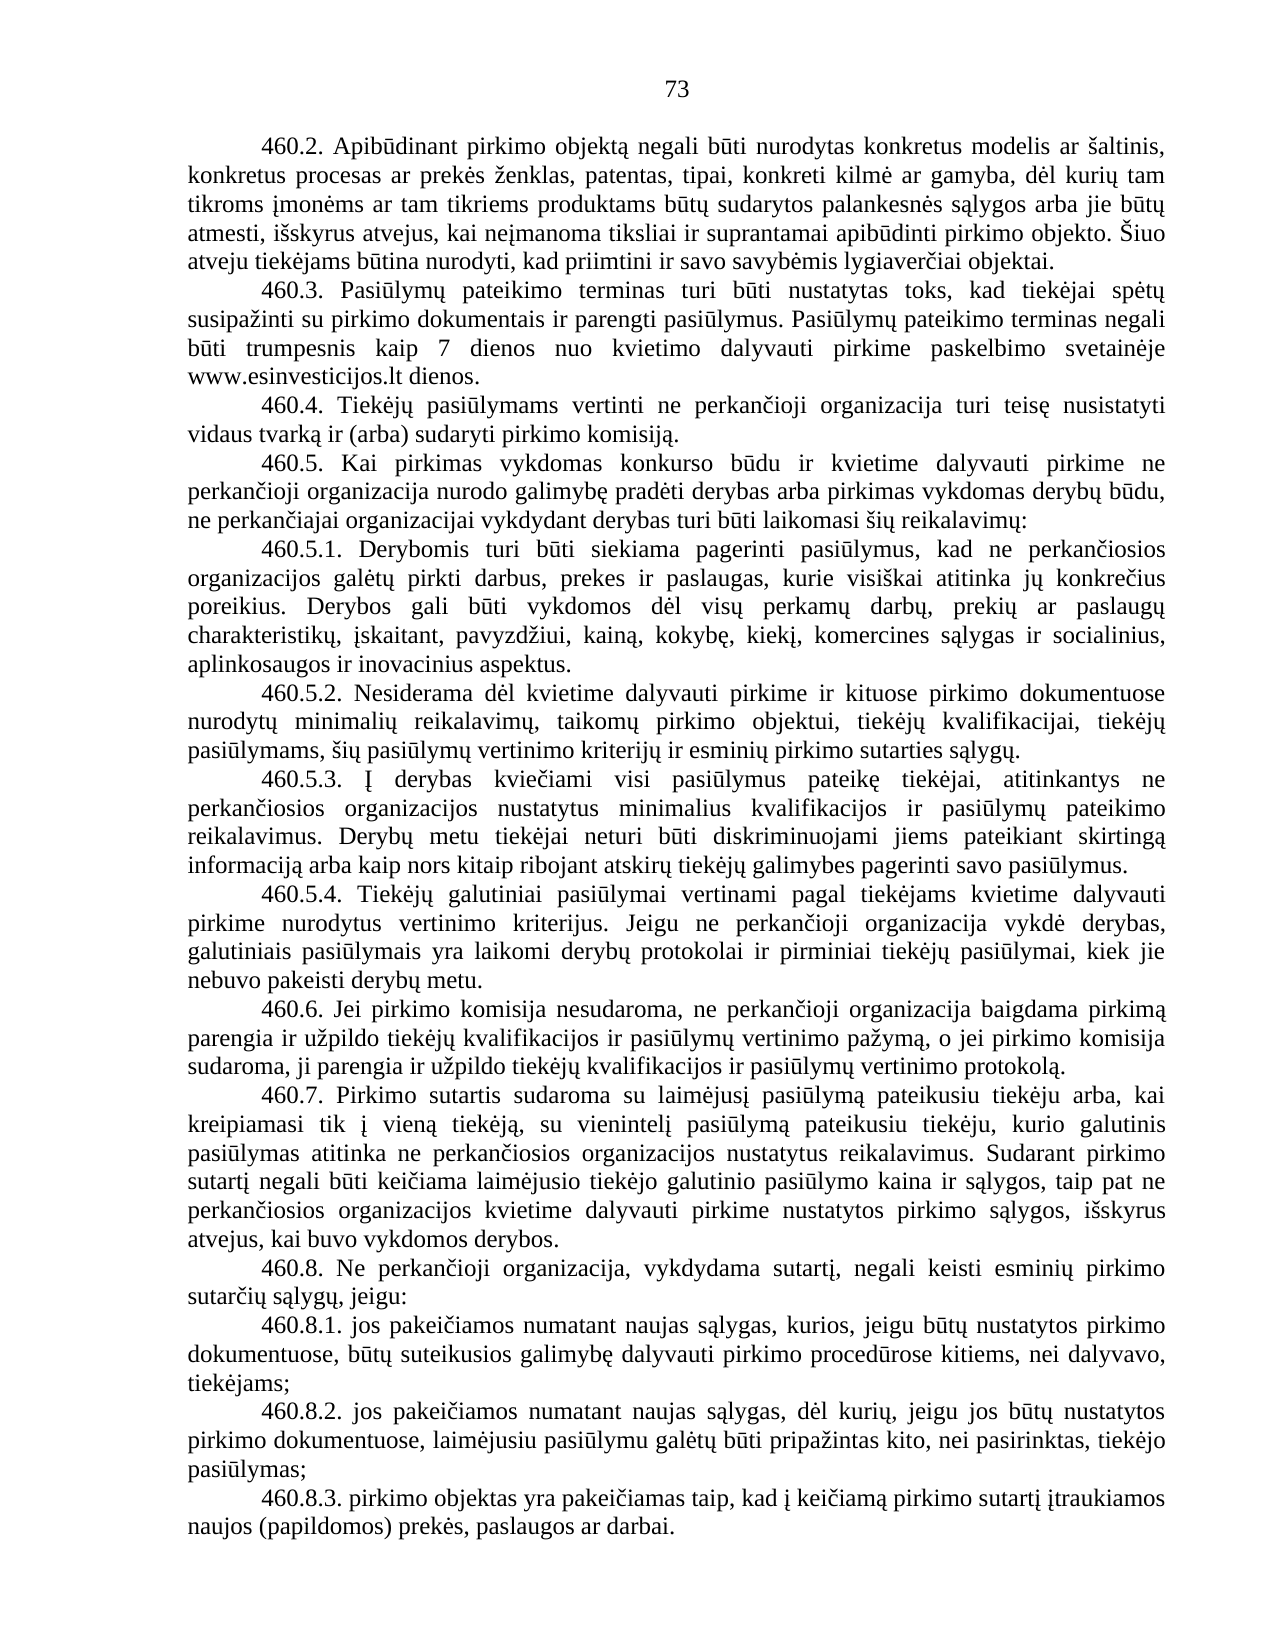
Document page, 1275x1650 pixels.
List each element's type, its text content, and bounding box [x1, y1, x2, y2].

text 460.8.1. jos pakeičiamos numatant naujas sąlygas, kurios, jeigu būtų nustatytos pirkimo dokumentuose, būtų suteikusios galimybę dalyvauti pirkimo procedūrose kitiems, nei dalyvavo, tiekėjams; [187, 1310, 1167, 1396]
text 460.8. Ne perkančioji organizacija, vykdydama sutartį, negali keisti esminių pirkimo sutarčių sąlygų, jeigu: [187, 1253, 1167, 1310]
text 460.5.4. Tiekėjų galutiniai pasiūlymai vertinami pagal tiekėjams kvietime dalyvauti pirkime nurodytus vertinimo kriterijus. Jeigu ne perkančioji organizacija vykdė derybas, galutiniais pasiūlymais yra laikomi derybų protokolai ir pirminiai tiekėjų pasiūlymai, kiek jie nebuvo pakeisti derybų metu. [187, 879, 1167, 994]
text 460.8.2. jos pakeičiamos numatant naujas sąlygas, dėl kurių, jeigu jos būtų nustatytos pirkimo dokumentuose, laimėjusiu pasiūlymu galėtų būti pripažintas kito, nei pasirinktas, tiekėjo pasiūlymas; [187, 1396, 1167, 1483]
text 460.5.2. Nesiderama dėl kvietime dalyvauti pirkime ir kituose pirkimo dokumentuose nurodytų minimalių reikalavimų, taikomų pirkimo objektui, tiekėjų kvalifikacijai, tiekėjų pasiūlymams, šių pasiūlymų vertinimo kriterijų ir esminių pirkimo sutarties sąlygų. [187, 678, 1167, 764]
text 460.5.1. Derybomis turi būti siekiama pagerinti pasiūlymus, kad ne perkančiosios organizacijos galėtų pirkti darbus, prekes ir paslaugas, kurie visiškai atitinka jų konkrečius poreikius. Derybos gali būti vykdomos dėl visų perkamų darbų, prekių ar paslaugų charakteristikų, įskaitant, pavyzdžiui, kainą, kokybę, kiekį, komercines sąlygas ir socialinius, aplinkosaugos ir inovacinius aspektus. [187, 534, 1167, 678]
text 460.4. Tiekėjų pasiūlymams vertinti ne perkančioji organizacija turi teisę nusistatyti vidaus tvarką ir (arba) sudaryti pirkimo komisiją. [187, 390, 1167, 448]
text 460.5.3. Į derybas kviečiami visi pasiūlymus pateikę tiekėjai, atitinkantys ne perkančiosios organizacijos nustatytus minimalius kvalifikacijos ir pasiūlymų pateikimo reikalavimus. Derybų metu tiekėjai neturi būti diskriminuojami jiems pateikiant skirtingą informaciją arba kaip nors kitaip ribojant atskirų tiekėjų galimybes pagerinti savo pasiūlymus. [187, 764, 1167, 879]
text 460.3. Pasiūlymų pateikimo terminas turi būti nustatytas toks, kad tiekėjai spėtų susipažinti su pirkimo dokumentais ir parengti pasiūlymus. Pasiūlymų pateikimo terminas negali būti trumpesnis kaip 7 dienos nuo kvietimo dalyvauti pirkime paskelbimo svetainėje www.esinvesticijos.lt dienos. [187, 275, 1167, 390]
text 460.2. Apibūdinant pirkimo objektą negali būti nurodytas konkretus modelis ar šaltinis, konkretus procesas ar prekės ženklas, patentas, tipai, konkreti kilmė ar gamyba, dėl kurių tam tikroms įmonėms ar tam tikriems produktams būtų sudarytos palankesnės sąlygos arba jie būtų atmesti, išskyrus atvejus, kai neįmanoma tiksliai ir suprantamai apibūdinti pirkimo objekto. Šiuo atveju tiekėjams būtina nurodyti, kad priimtini ir savo savybėmis lygiaverčiai objektai. [187, 131, 1167, 275]
text 460.8.3. pirkimo objektas yra pakeičiamas taip, kad į keičiamą pirkimo sutartį įtraukiamos naujos (papildomos) prekės, paslaugos ar darbai. [187, 1483, 1167, 1540]
text 460.7. Pirkimo sutartis sudaroma su laimėjusį pasiūlymą pateikusiu tiekėju arba, kai kreipiamasi tik į vieną tiekėją, su vienintelį pasiūlymą pateikusiu tiekėju, kurio galutinis pasiūlymas atitinka ne perkančiosios organizacijos nustatytus reikalavimus. Sudarant pirkimo sutartį negali būti keičiama laimėjusio tiekėjo galutinio pasiūlymo kaina ir sąlygos, taip pat ne perkančiosios organizacijos kvietime dalyvauti pirkime nustatytos pirkimo sąlygos, išskyrus atvejus, kai buvo vykdomos derybos. [187, 1080, 1167, 1253]
text 460.6. Jei pirkimo komisija nesudaroma, ne perkančioji organizacija baigdama pirkimą parengia ir užpildo tiekėjų kvalifikacijos ir pasiūlymų vertinimo pažymą, o jei pirkimo komisija sudaroma, ji parengia ir užpildo tiekėjų kvalifikacijos ir pasiūlymų vertinimo protokolą. [187, 994, 1167, 1080]
text 460.5. Kai pirkimas vykdomas konkurso būdu ir kvietime dalyvauti pirkime ne perkančioji organizacija nurodo galimybę pradėti derybas arba pirkimas vykdomas derybų būdu, ne perkančiajai organizacijai vykdydant derybas turi būti laikomasi šių reikalavimų: [187, 448, 1167, 534]
